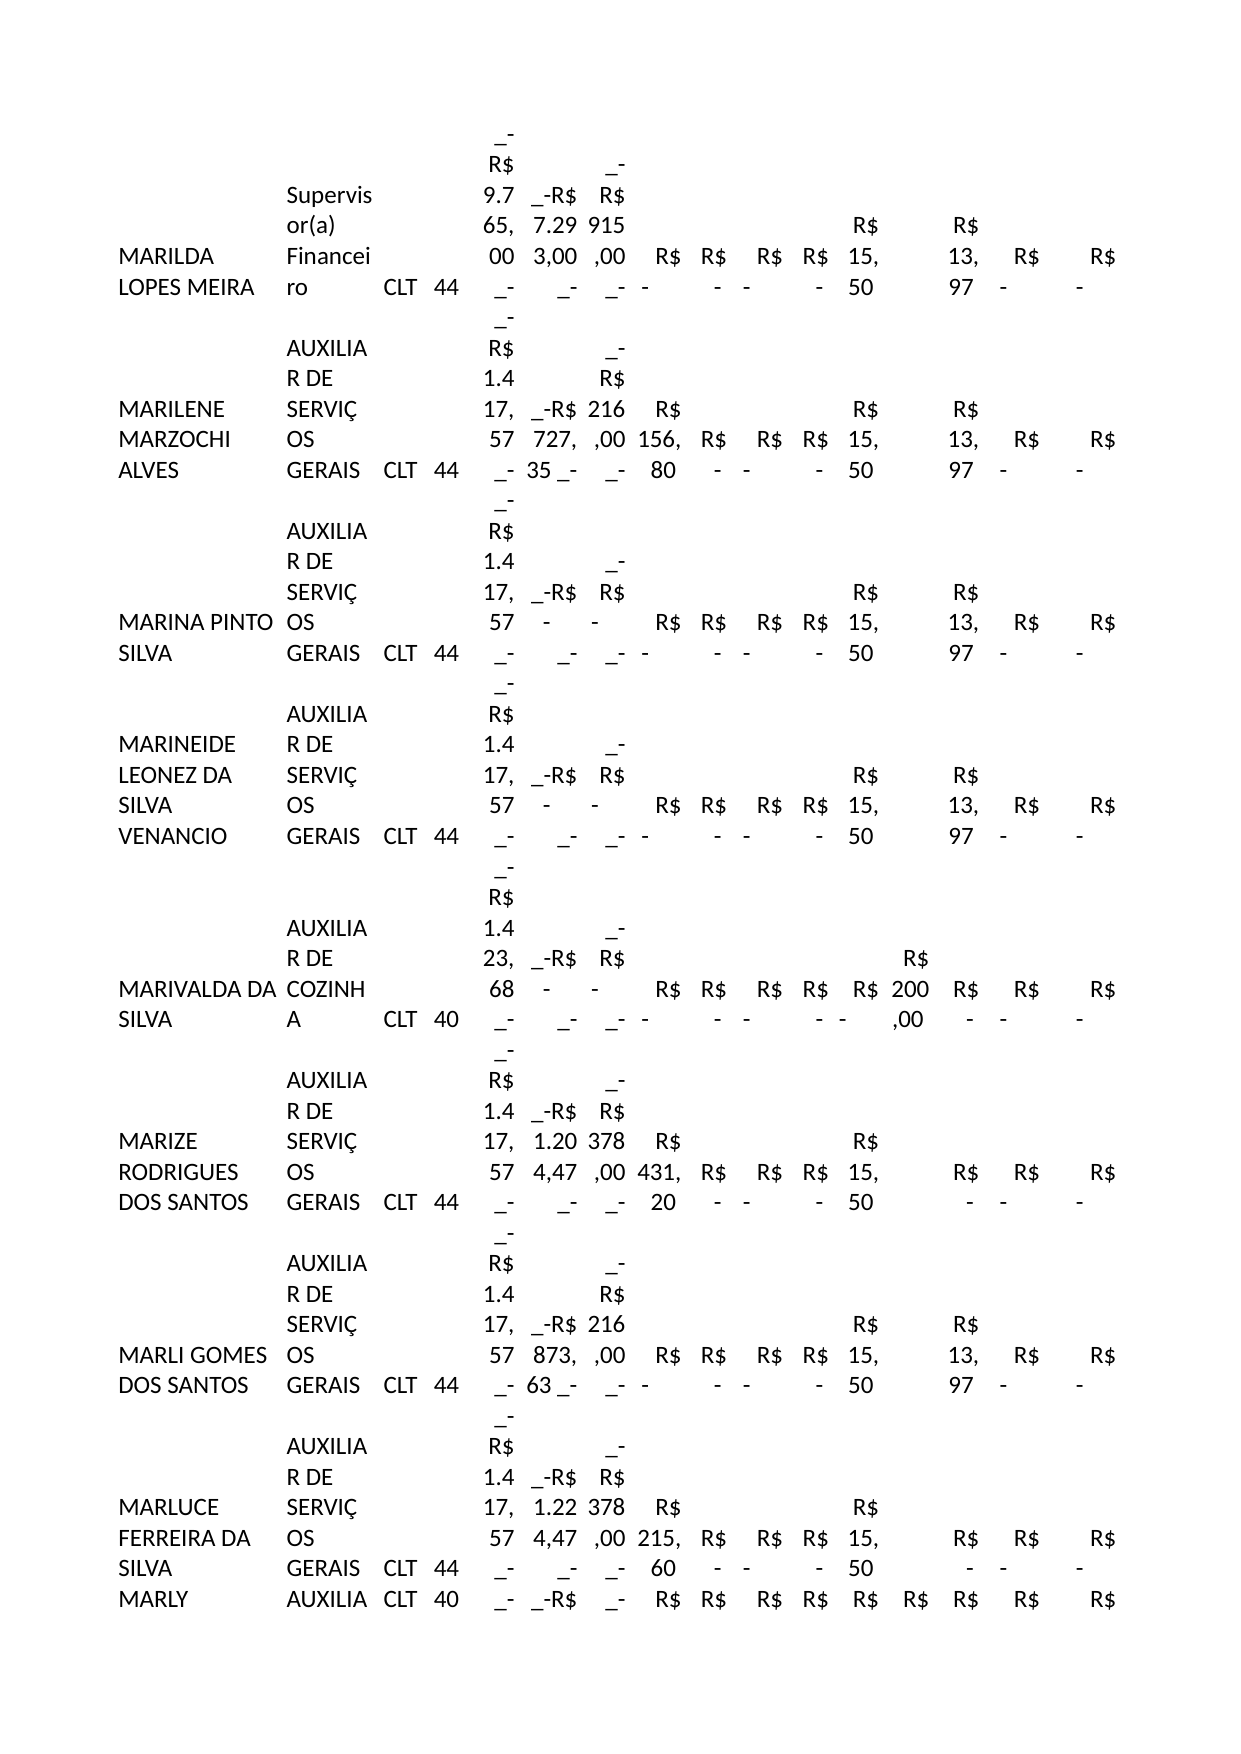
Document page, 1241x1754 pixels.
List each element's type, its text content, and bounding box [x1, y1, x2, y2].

table_cell _-R$ 378,00 _- [580, 1400, 628, 1583]
table_cell R$ - [684, 301, 730, 484]
table_cell CLT [376, 1583, 424, 1614]
table_cell R$ - [684, 484, 730, 667]
table_cell MARINEIDE LEONEZ DA SILVA VENANCIO [115, 668, 283, 851]
table_cell _-R$ - _- [580, 851, 628, 1034]
table_cell AUXILIAR DE SERVIÇOS GERAIS [283, 668, 376, 851]
table_cell AUXILIAR DE SERVIÇOS GERAIS [283, 484, 376, 667]
table_cell R$ 15,50 [832, 668, 882, 851]
table_cell R$ - [1043, 118, 1119, 301]
table_cell _-R$ 915,00 _- [580, 118, 628, 301]
table_cell R$ - [982, 118, 1043, 301]
table_cell AUXILIAR DE COZINHA [283, 851, 376, 1034]
table_cell R$ - [982, 1217, 1043, 1400]
table_cell _-R$ 216,00 _- [580, 301, 628, 484]
table_cell R$ [628, 1583, 684, 1614]
table_cell CLT [376, 1217, 424, 1400]
table_cell R$ 200,00 [882, 851, 932, 1034]
table_cell R$ 13,97 [932, 301, 982, 484]
table_cell R$ - [684, 1583, 730, 1614]
table_cell R$ [932, 1583, 982, 1614]
table_cell R$ - [982, 1034, 1043, 1217]
table_cell R$ - [932, 851, 982, 1034]
table_cell CLT [376, 1400, 424, 1583]
table_cell R$ - [982, 668, 1043, 851]
table_cell 44 [425, 301, 467, 484]
table_cell _-R$ 873,63 _- [517, 1217, 580, 1400]
table_cell 44 [425, 118, 467, 301]
table_cell R$ - [730, 118, 786, 301]
table_cell R$ - [1043, 301, 1119, 484]
table_cell R$ 431,20 [628, 1034, 684, 1217]
table_cell [882, 1034, 932, 1217]
table_cell R$ - [1043, 851, 1119, 1034]
table_cell R$ 15,50 [832, 1400, 882, 1583]
table_cell R$ - [982, 301, 1043, 484]
table_cell _-R$ 1.417,57 _- [468, 301, 517, 484]
table_cell R$ - [786, 301, 832, 484]
table_cell MARIZE RODRIGUES DOS SANTOS [115, 1034, 283, 1217]
table_cell _-R$ 216,00 _- [580, 1217, 628, 1400]
table_cell _-R$ - _- [517, 851, 580, 1034]
table_cell CLT [376, 851, 424, 1034]
table_cell CLT [376, 1034, 424, 1217]
table_cell [882, 484, 932, 667]
table_cell MARLUCE FERREIRA DA SILVA [115, 1400, 283, 1583]
table_cell [882, 668, 932, 851]
table_cell _-R$ 378,00 _- [580, 1034, 628, 1217]
table_cell R$ - [684, 118, 730, 301]
table_cell AUXILIAR DE SERVIÇOS GERAIS [283, 301, 376, 484]
table_cell [882, 301, 932, 484]
table_cell MARIVALDA DA SILVA [115, 851, 283, 1034]
table_cell R$ - [684, 1034, 730, 1217]
table_cell _-R$ 1.423,68 _- [468, 851, 517, 1034]
table_cell R$ - [628, 851, 684, 1034]
table_cell R$ 15,50 [832, 1217, 882, 1400]
table_cell _-R$ 1.417,57 _- [468, 668, 517, 851]
table_cell MARILDA LOPES MEIRA [115, 118, 283, 301]
table_cell _-R$ - _- [580, 668, 628, 851]
table_cell R$ - [786, 1400, 832, 1583]
table_cell AUXILIAR DE SERVIÇOS GERAIS [283, 1217, 376, 1400]
table_cell R$ 15,50 [832, 118, 882, 301]
table_cell 44 [425, 668, 467, 851]
table_cell R$ - [786, 851, 832, 1034]
table_cell MARLI GOMES DOS SANTOS [115, 1217, 283, 1400]
table_cell R$ - [982, 484, 1043, 667]
table_cell _-R$ 1.417,57 _- [468, 1034, 517, 1217]
table_cell _-R$ 727,35 _- [517, 301, 580, 484]
table_cell _-R$ 9.765,00 _- [468, 118, 517, 301]
table_cell R$ 15,50 [832, 301, 882, 484]
table_cell R$ - [730, 851, 786, 1034]
table_cell R$ - [786, 1034, 832, 1217]
table_cell R$ - [832, 851, 882, 1034]
table_cell _-R$ - _- [517, 484, 580, 667]
table_cell R$ - [684, 851, 730, 1034]
table_cell R$ - [1043, 1217, 1119, 1400]
table_cell CLT [376, 484, 424, 667]
table_cell R$ - [628, 668, 684, 851]
table_cell R$ - [1043, 668, 1119, 851]
table_cell R$ 215,60 [628, 1400, 684, 1583]
table_cell R$ - [628, 484, 684, 667]
table_cell R$ - [932, 1400, 982, 1583]
table_cell R$ - [730, 484, 786, 667]
table_cell R$ 13,97 [932, 1217, 982, 1400]
table_cell MARINA PINTO SILVA [115, 484, 283, 667]
table_cell MARILENE MARZOCHI ALVES [115, 301, 283, 484]
table_cell R$ - [628, 118, 684, 301]
table_cell R$ - [730, 1217, 786, 1400]
table_cell CLT [376, 118, 424, 301]
table_cell R$ 156,80 [628, 301, 684, 484]
table_cell R$ - [982, 1583, 1043, 1614]
table_cell R$ 13,97 [932, 484, 982, 667]
table_cell R$ - [786, 1583, 832, 1614]
table_cell R$ - [982, 1400, 1043, 1583]
table_cell 44 [425, 1034, 467, 1217]
table_cell R$ - [1043, 484, 1119, 667]
table_cell _-R$ 1.204,47 _- [517, 1034, 580, 1217]
table_cell R$ 15,50 [832, 484, 882, 667]
table_cell AUXILIAR DE SERVIÇOS GERAIS [283, 1400, 376, 1583]
table_cell R$ - [730, 1034, 786, 1217]
table_cell R$ - [684, 1217, 730, 1400]
table_cell R$ 15,50 [832, 1034, 882, 1217]
table_cell _-R$ 7.293,00 _- [517, 118, 580, 301]
table_cell 44 [425, 484, 467, 667]
table_cell 44 [425, 1217, 467, 1400]
table_cell 40 [425, 851, 467, 1034]
table_cell AUXILIA [283, 1583, 376, 1614]
table_cell 44 [425, 1400, 467, 1583]
table_cell _-R$ 1.224,47 _- [517, 1400, 580, 1583]
table_cell R$ - [1043, 1034, 1119, 1217]
table_cell R$ - [982, 851, 1043, 1034]
table_cell _-R$ - _- [517, 668, 580, 851]
table_cell _-R$ - _- [580, 484, 628, 667]
table_cell _-R$ 1.417,57 _- [468, 1217, 517, 1400]
table_cell R$ - [730, 301, 786, 484]
table_cell _-R$ 1.417,57 _- [468, 484, 517, 667]
table_cell R$ - [786, 1217, 832, 1400]
table_cell R$ - [786, 118, 832, 301]
table_cell R$ - [1043, 1583, 1119, 1614]
table_cell R$ - [684, 1400, 730, 1583]
table_cell _-R$ 1.417,57 _- [468, 1400, 517, 1583]
table_cell 40 [425, 1583, 467, 1614]
table_cell AUXILIAR DE SERVIÇOS GERAIS [283, 1034, 376, 1217]
table_cell [882, 1400, 932, 1583]
table_cell _- [580, 1583, 628, 1614]
table_cell R$ - [1043, 1400, 1119, 1583]
table_cell [882, 1217, 932, 1400]
table_cell R$ - [628, 1217, 684, 1400]
table_cell R$ - [730, 1400, 786, 1583]
table_cell R$ 13,97 [932, 668, 982, 851]
table_cell R$ - [786, 668, 832, 851]
table_cell MARLY [115, 1583, 283, 1614]
table_cell CLT [376, 301, 424, 484]
table_cell R$ - [684, 668, 730, 851]
table_cell R$ - [786, 484, 832, 667]
table_cell R$ [882, 1583, 932, 1614]
table_cell _- [468, 1583, 517, 1614]
table_cell R$ 13,97 [932, 118, 982, 301]
table_cell _-R$ [517, 1583, 580, 1614]
table_cell R$ - [730, 668, 786, 851]
table_cell [882, 118, 932, 301]
table_cell CLT [376, 668, 424, 851]
table_cell R$ [832, 1583, 882, 1614]
table_cell R$ - [730, 1583, 786, 1614]
table_cell R$ - [932, 1034, 982, 1217]
table_cell Supervisor(a) Financeiro [283, 118, 376, 301]
